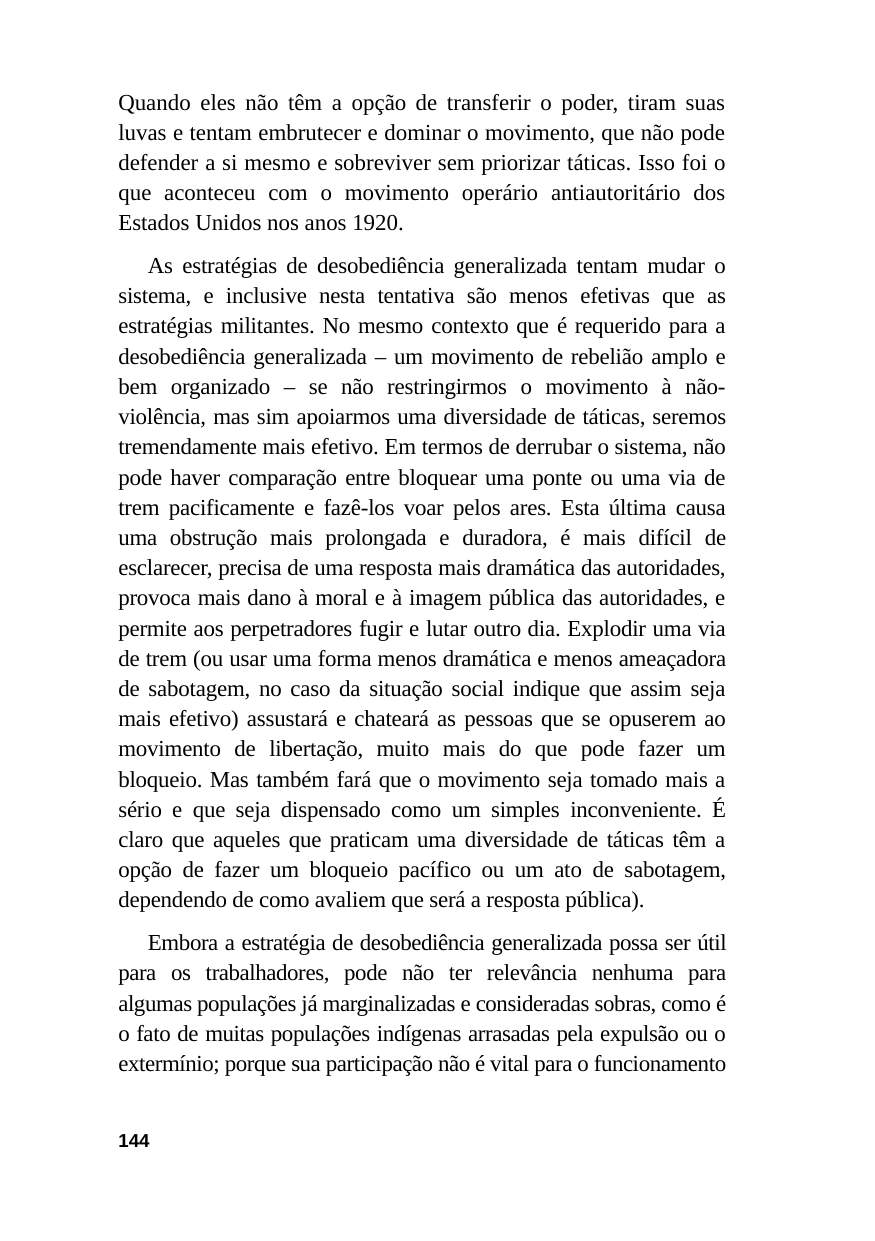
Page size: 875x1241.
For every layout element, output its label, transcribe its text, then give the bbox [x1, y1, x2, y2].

text Quando eles não têm a opção de transferir o poder, tiram suas luvas e tentam embrutecer e dominar o movimento, que não pode defender a si mesmo e sobreviver sem priorizar táticas. Isso foi o que aconteceu com o movimento operário antiautoritário dos Estados Unidos nos anos 1920. [118, 88, 726, 236]
text Embora a estratégia de desobediência generalizada possa ser útil para os trabalhadores, pode não ter relevância nenhuma para algumas populações já marginalizadas e consideradas sobras, como é o fato de muitas populações indígenas arrasadas pela expulsão ou o extermínio; porque sua participação não é vital para o funcionamento [118, 929, 726, 1076]
text As estratégias de desobediência generalizada tentam mudar o sistema, e inclusive nesta tentativa são menos efetivas que as estratégias militantes. No mesmo contexto que é requerido para a desobediência generalizada – um movimento de rebelião amplo e bem organizado – se não restringirmos o movimento à não-violência, mas sim apoiarmos uma diversidade de táticas, seremos tremendamente mais efetivo. Em termos de derrubar o sistema, não pode haver comparação entre bloquear uma ponte ou uma via de trem pacificamente e fazê-los voar pelos ares. Esta última causa uma obstrução mais prolongada e duradora, é mais difícil de esclarecer, precisa de uma resposta mais dramática das autoridades, provoca mais dano à moral e à imagem pública das autoridades, e permite aos perpetradores fugir e lutar outro dia. Explodir uma via de trem (ou usar uma forma menos dramática e menos ameaçadora de sabotagem, no caso da situação social indique que assim seja mais efetivo) assustará e chateará as pessoas que se opuserem ao movimento de libertação, muito mais do que pode fazer um bloqueio. Mas também fará que o movimento seja tomado mais a sério e que seja dispensado como um simples inconveniente. É claro que aqueles que praticam uma diversidade de táticas têm a opção de fazer um bloqueio pacífico ou um ato de sabotagem, dependendo de como avaliem que será a resposta pública). [118, 252, 726, 913]
